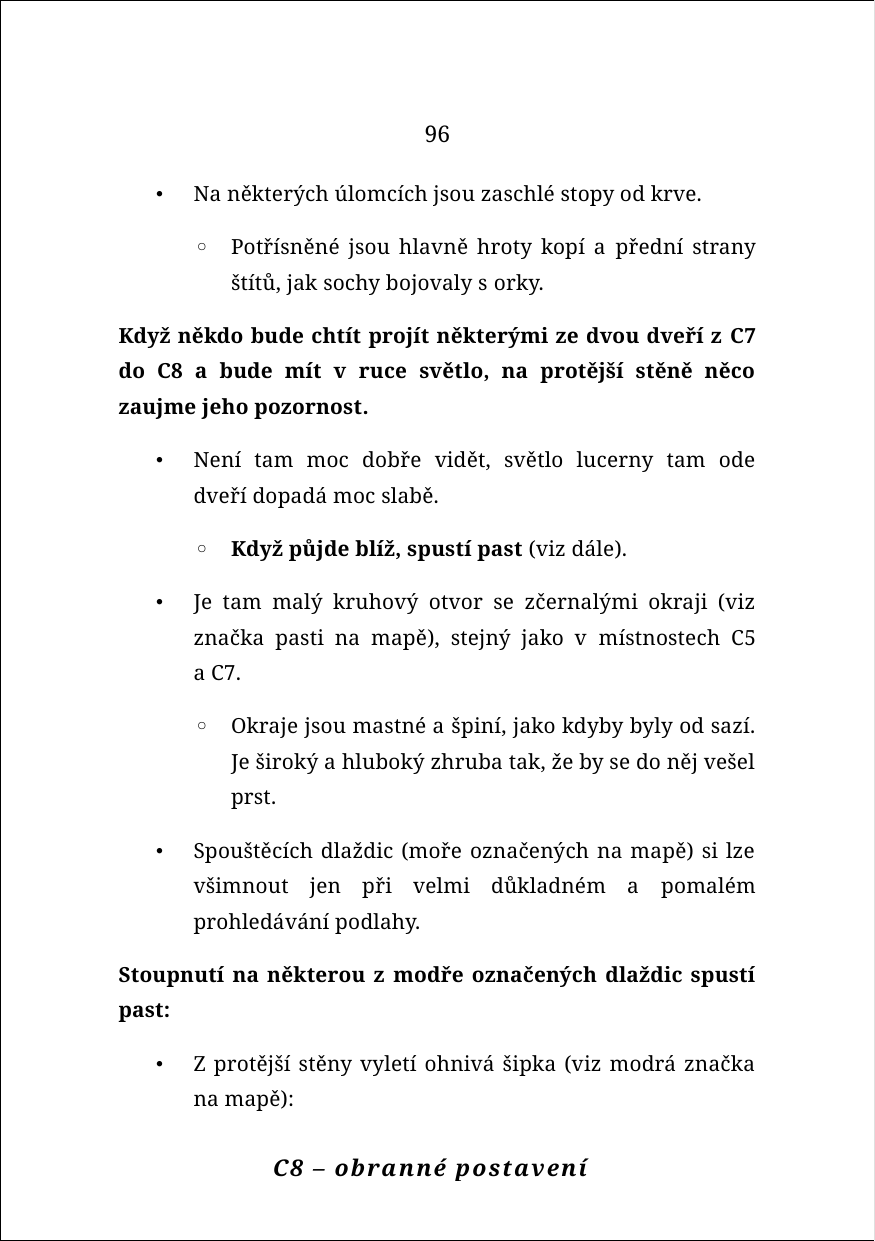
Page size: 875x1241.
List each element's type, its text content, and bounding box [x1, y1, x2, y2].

list Okraje jsou mastné a⁠ špiní, jako kdyby byly od sazí. Je široký a⁠ hluboký zhruba tak, že by se do něj vešel prst. [193, 711, 756, 811]
text Stoupnutí na některou z⁠ modře označených dlaždic spustí past: [118, 960, 756, 1024]
list Je tam malý kruhový otvor se zčernalými okraji (viz značka pasti na mapě), stejný jako v⁠ místnostech C5 a⁠ C7. [156, 587, 756, 687]
list Spouštěcích dlaždic (moře označených na mapě) si lze všimnout jen při velmi důkladném a⁠ pomalém prohledávání podlahy. [156, 836, 756, 935]
text Když někdo bude chtít projít některými ze dvou dveří z⁠ C7 do C8 a⁠ bude mít v⁠ ruce světlo, na protější stěně něco zaujme jeho pozornost. [118, 321, 756, 420]
list Není tam moc dobře vidět, světlo lucerny tam ode dveří dopadá moc slabě. [156, 445, 756, 509]
list Na některých úlomcích jsou zaschlé stopy od krve. [156, 179, 756, 207]
list Z⁠ protější stěny vyletí ohnivá šipka (viz modrá značka na mapě): [156, 1049, 756, 1113]
list Potřísněné jsou hlavně hroty kopí a⁠ přední strany štítů, jak sochy bojovaly s⁠ orky. [193, 232, 756, 296]
list Když půjde blíž, spustí past (viz dále). [193, 534, 756, 562]
